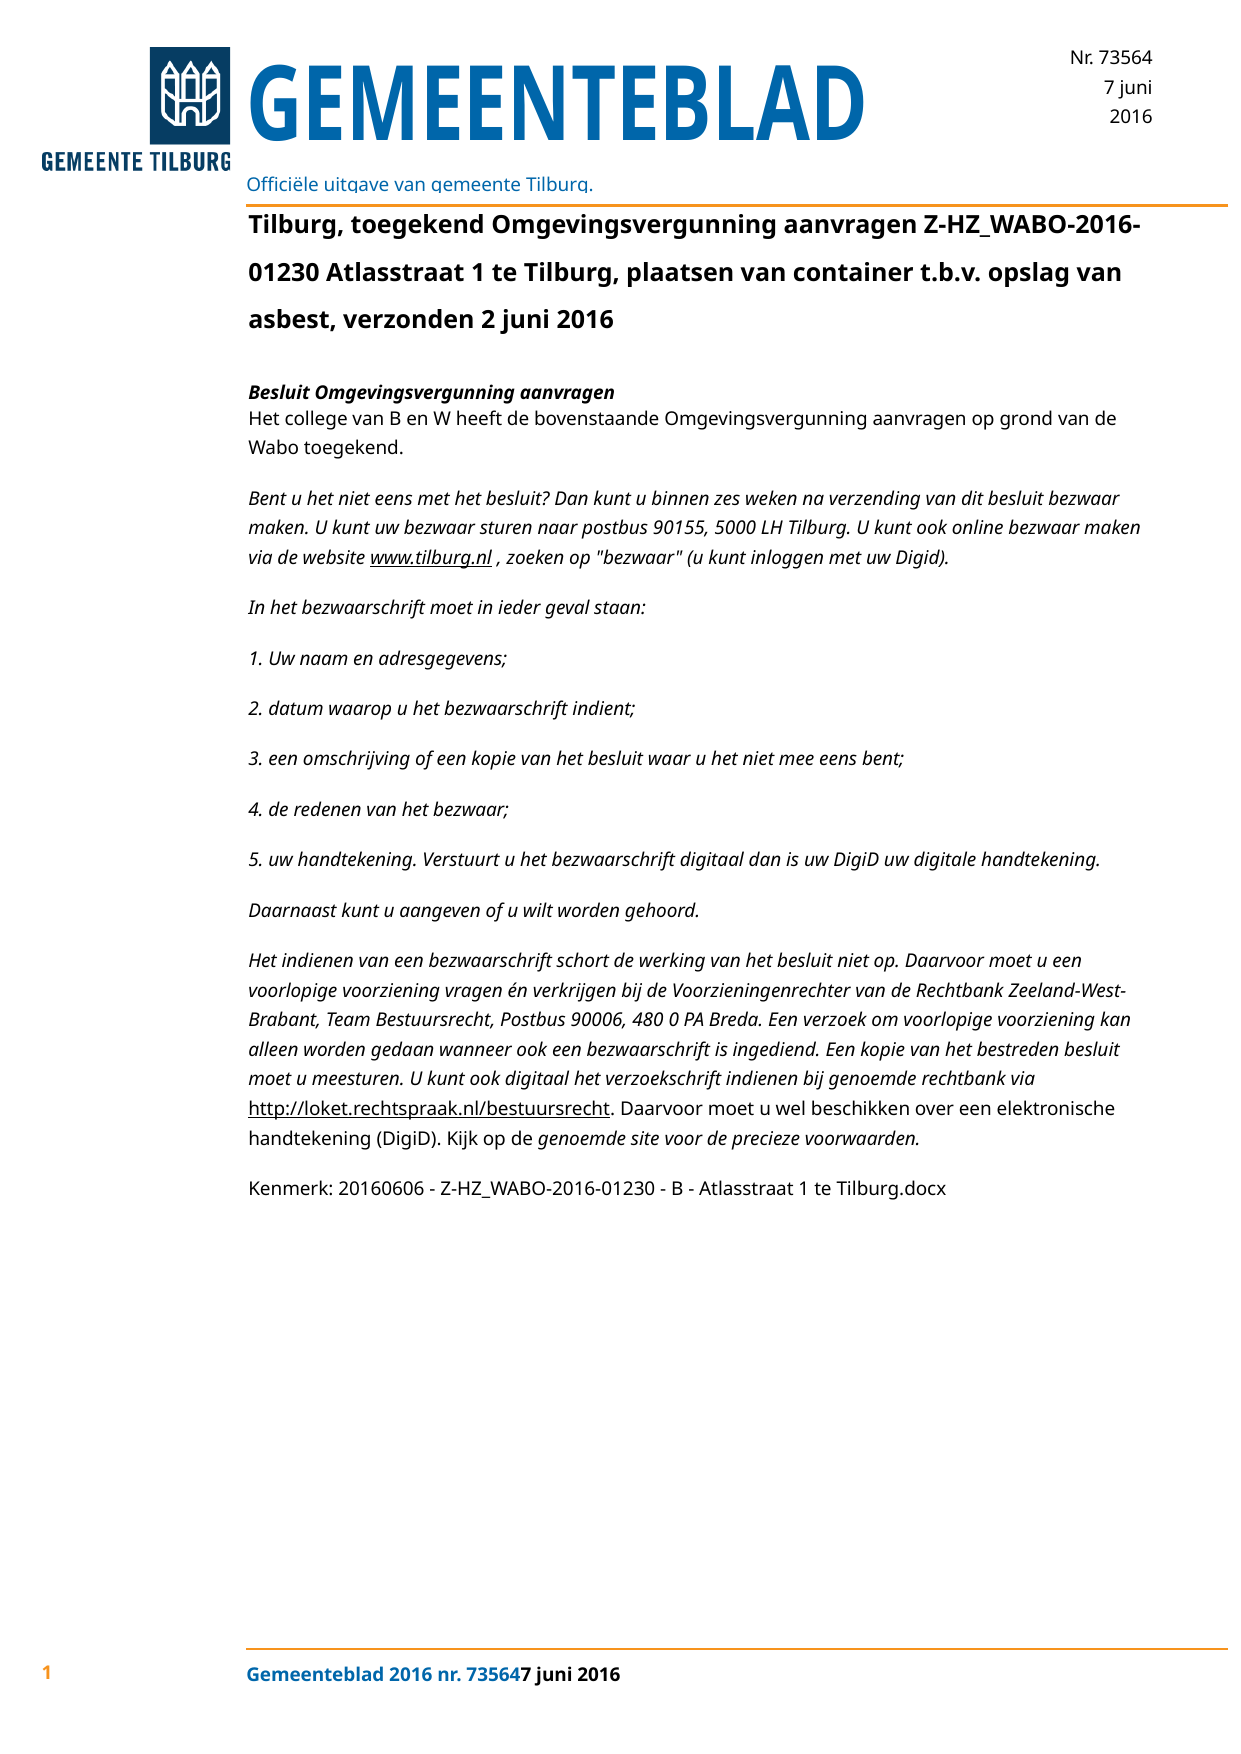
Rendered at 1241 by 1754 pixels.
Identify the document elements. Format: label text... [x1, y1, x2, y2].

picture [41, 47, 231, 172]
text 2. datum waarop u het bezwaarschrift indient; [248, 695, 1152, 721]
text 4. de redenen van het bezwaar; [248, 796, 1152, 822]
text 3. een omschrijving of een kopie van het besluit waar u het niet mee eens bent; [248, 746, 1152, 771]
text Besluit Omgevingsvergunning aanvragen [248, 379, 1152, 405]
text Bent u het niet eens met het besluit? Dan kunt u binnen zes weken na verzending van dit besluit bezwaar maken. U kunt uw bezwaar sturen naar postbus 90155, 5000 LH Tilburg. U kunt ook online bezwaar maken via de website www.tilburg.nl , zoeken op "bezwaar" (u kunt inloggen met uw Digid). [248, 485, 1152, 570]
text Daarnaast kunt u aangeven of u wilt worden gehoord. [248, 897, 1152, 923]
text 1. Uw naam en adresgegevens; [248, 645, 1152, 671]
text Kenmerk: 20160606 - Z-HZ_WABO-2016-01230 - B - Atlasstraat 1 te Tilburg.docx [248, 1175, 1152, 1201]
text In het bezwaarschrift moet in ieder geval staan: [248, 594, 1152, 620]
text Het indienen van een bezwaarschrift schort de werking van het besluit niet op. Daarvoor moet u een voorlopige voorziening vragen én verkrijgen bij de Voorzieningenrechter van de Rechtbank Zeeland-West-Brabant, Team Bestuursrecht, Postbus 90006, 480 0 PA Breda. Een verzoek om voorlopige voorziening kan alleen worden gedaan wanneer ook een bezwaarschrift is ingediend. Een kopie van het bestreden besluit moet u meesturen. U kunt ook digitaal het verzoekschrift indienen bij genoemde rechtbank via http://loket.rechtspraak.nl/bestuursrecht. Daarvoor moet u wel beschikken over een elektronische handtekening (DigiD). Kijk op de genoemde site voor de precieze voorwaarden. [248, 947, 1152, 1151]
text 5. uw handtekening. Verstuurt u het bezwaarschrift digitaal dan is uw DigiD uw digitale handtekening. [248, 846, 1152, 872]
text Het college van B en W heeft de bovenstaande Omgevingsvergunning aanvragen op grond van de Wabo toegekend. [248, 405, 1152, 460]
text Tilburg, toegekend Omgevingsvergunning aanvragen Z-HZ_WABO-2016-01230 Atlasstraat 1 te Tilburg, plaatsen van container t.b.v. opslag van asbest, verzonden 2 juni 2016 [248, 207, 1152, 336]
